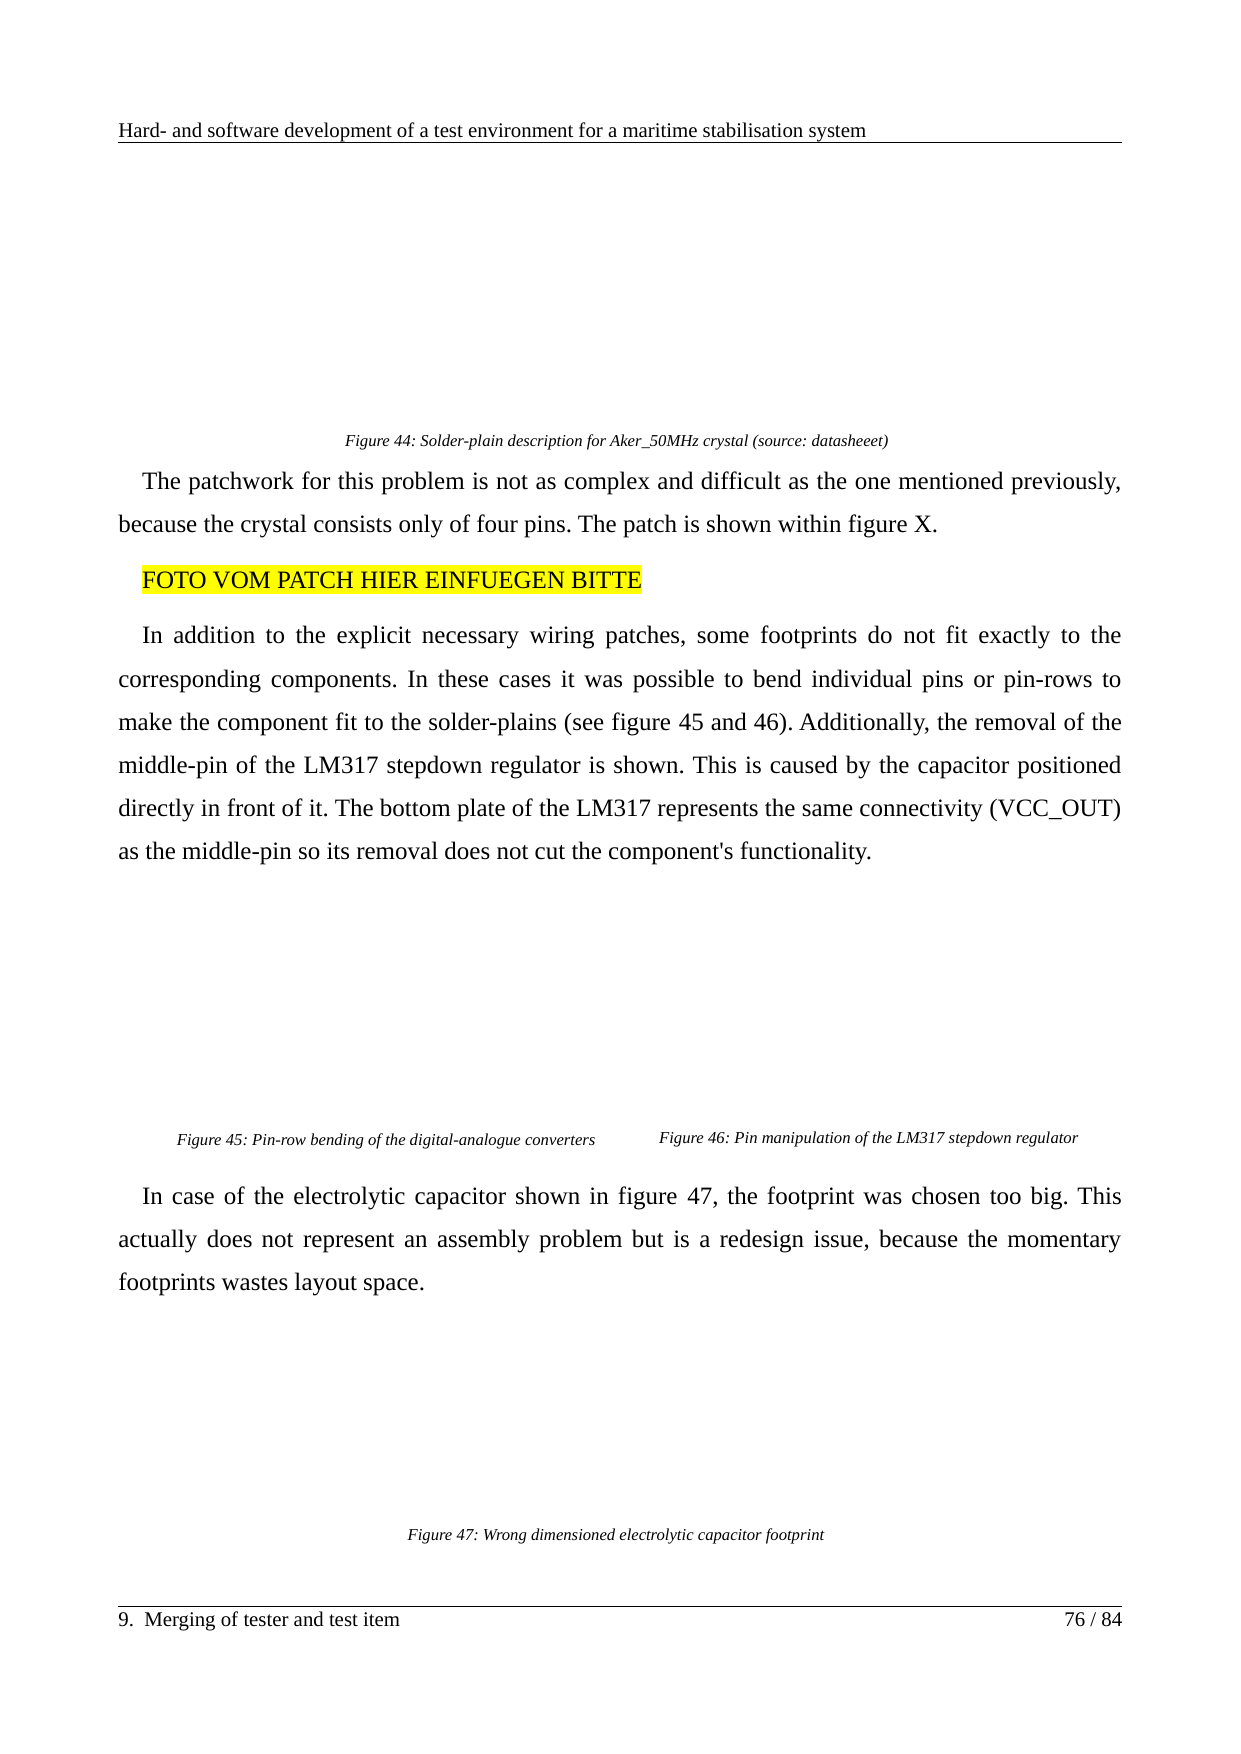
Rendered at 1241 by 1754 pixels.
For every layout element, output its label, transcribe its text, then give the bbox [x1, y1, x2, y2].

text Figure 45: Pin-row bending of the digital-analogue converters [177, 904, 640, 1148]
text In case of the electrolytic capacitor shown in figure 47, the footprint was chosen too big. This actually does not represent an assembly problem but is a redesign issue, because the momentary footprints wastes layout space. [118, 1181, 1122, 1296]
text The patchwork for this problem is not as complex and difficult as the one mentioned previously, because the crystal consists only of four pins. The patch is shown within figure X. [118, 177, 1122, 538]
text Figure 44: Solder-plain description for Aker_50MHz crystal (source: datasheeet) [345, 189, 895, 450]
text In addition to the explicit necessary wiring patches, some footprints do not fit exactly to the corresponding components. In these cases it was possible to bend individual pins or pin-rows to make the component fit to the solder-plains (see figure 45 and 46). Additionally, the removal of the middle-pin of the LM317 stepdown regulator is shown. This is caused by the capacitor positioned directly in front of it. The bottom plate of the LM317 represents the same connectivity (VCC_OUT) as the middle-pin so its removal does not cut the component's functionality. [118, 621, 1122, 865]
text Figure 47: Wrong dimensioned electrolytic capacitor footprint [407, 1335, 833, 1543]
text FOTO VOM PATCH HIER EINFUEGEN BITTE [118, 565, 1122, 594]
text Figure 46: Pin manipulation of the LM317 stepdown regulator [659, 904, 1087, 1147]
